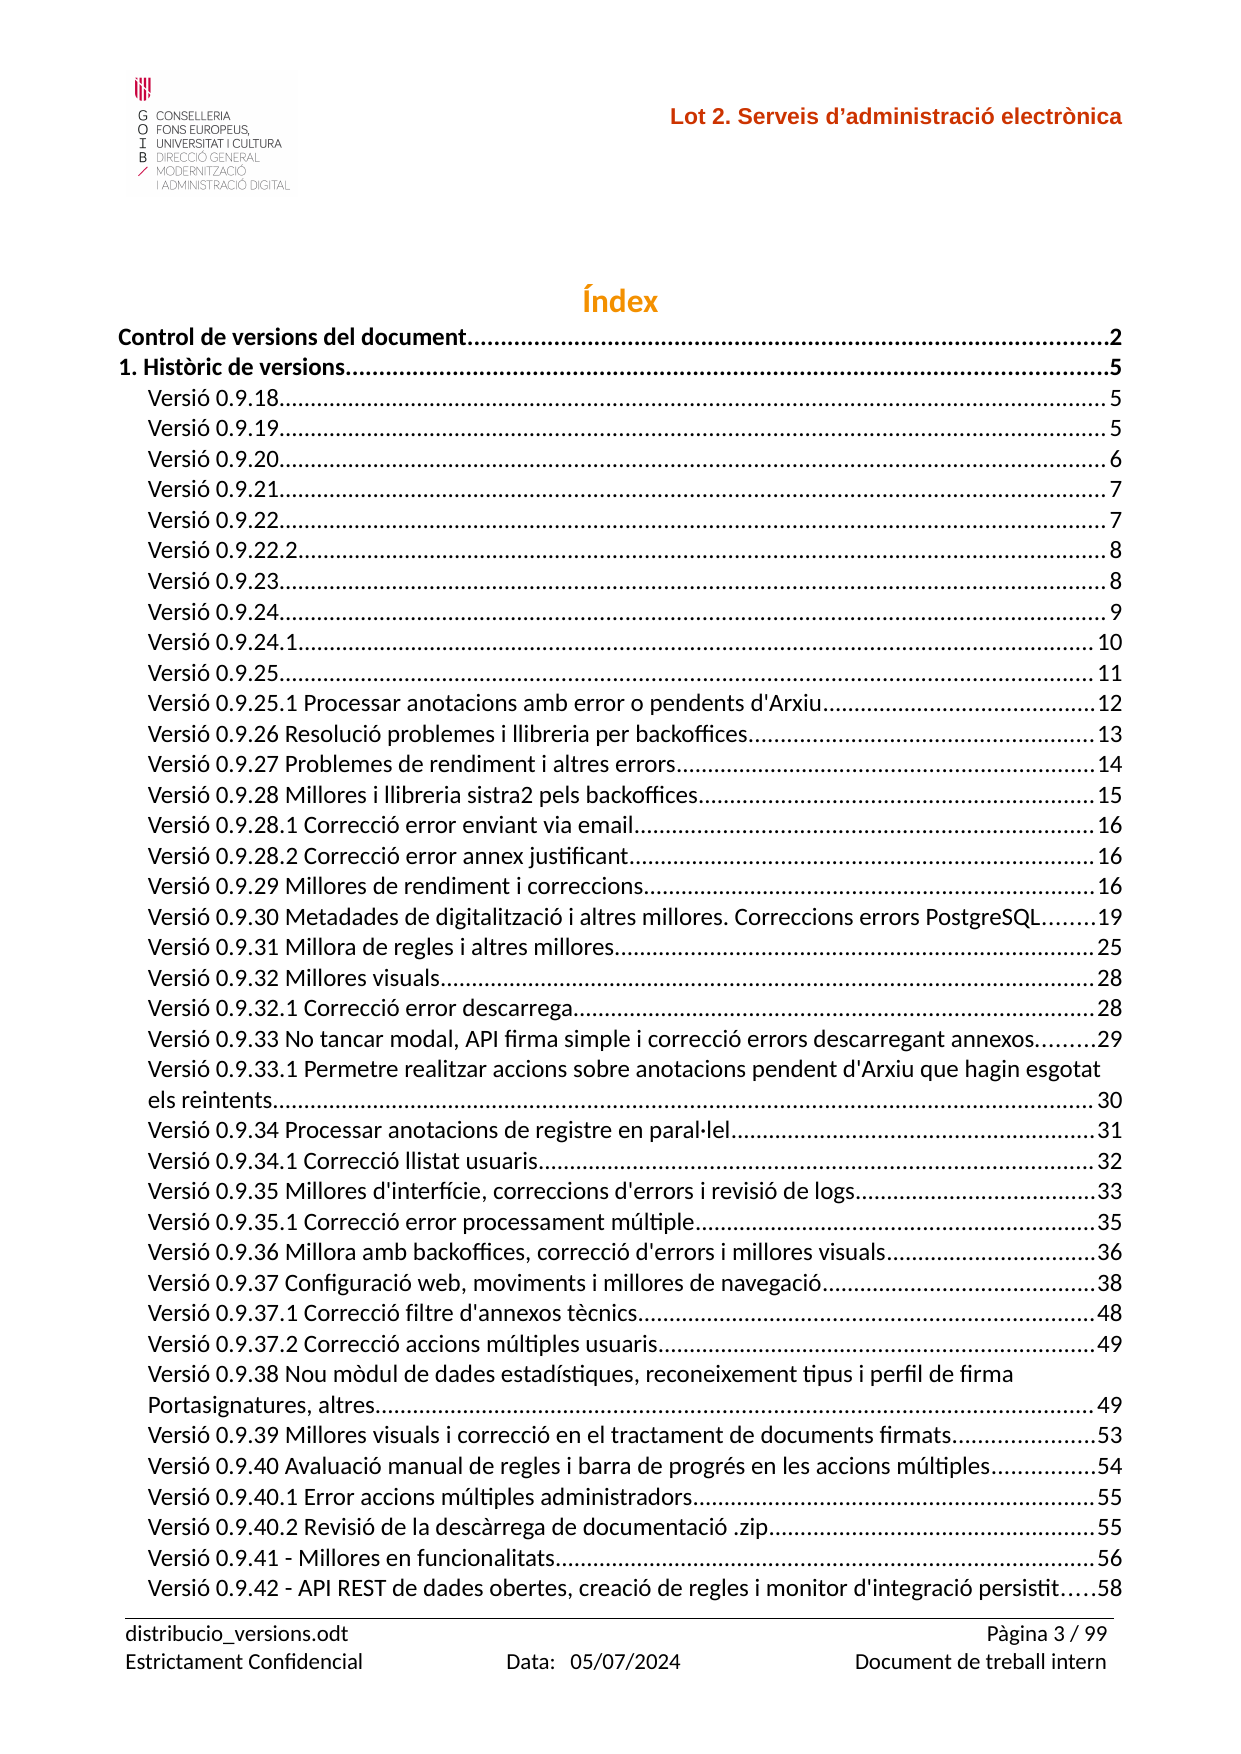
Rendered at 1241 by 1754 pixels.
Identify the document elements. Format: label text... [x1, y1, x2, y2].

text Versió 0.9.41 - Millores en funcionalitats 56 [148, 1542, 1122, 1572]
text Versió 0.9.30 Metadades de digitalització i altres millores. Correccions errors PostgreSQL 19 [148, 901, 1122, 931]
text Versió 0.9.31 Millora de regles i altres millores. 25 [148, 931, 1122, 962]
text Versió 0.9.40 Avaluació manual de regles i barra de progrés en les accions múltiples 54 [148, 1450, 1122, 1481]
picture [126, 70, 299, 197]
text Versió 0.9.28.1 Correcció error enviant via email 16 [148, 809, 1122, 840]
text Versió 0.9.18 5 [148, 382, 1122, 412]
text Versió 0.9.40.2 Revisió de la descàrrega de documentació .zip 55 [148, 1511, 1122, 1542]
text Versió 0.9.28 Millores i llibreria sistra2 pels backoffices 15 [148, 779, 1122, 809]
text Versió 0.9.23 8 [148, 565, 1122, 596]
text Versió 0.9.34.1 Correcció llistat usuaris 32 [148, 1145, 1122, 1176]
text Versió 0.9.42 - API REST de dades obertes, creació de regles i monitor d'integració persistit 58 [148, 1572, 1122, 1603]
text Versió 0.9.29 Millores de rendiment i correccions 16 [148, 870, 1122, 901]
text Versió 0.9.22 7 [148, 504, 1122, 534]
text Versió 0.9.37.1 Correcció filtre d'annexos tècnics 48 [148, 1298, 1122, 1328]
text Versió 0.9.21 7 [148, 473, 1122, 504]
text Versió 0.9.25 11 [148, 657, 1122, 687]
text Versió 0.9.22.2 8 [148, 534, 1122, 565]
text Versió 0.9.38 Nou mòdul de dades estadístiques, reconeixement tipus i perfil de firma Portasignatures, altres 49 [148, 1359, 1122, 1420]
text Control de versions del document 2 [118, 321, 1122, 351]
text Versió 0.9.39 Millores visuals i correcció en el tractament de documents firmats 53 [148, 1420, 1122, 1450]
text Versió 0.9.35.1 Correcció error processament múltiple 35 [148, 1206, 1122, 1237]
text Índex [118, 280, 1122, 321]
text Versió 0.9.36 Millora amb backoffices, correcció d'errors i millores visuals 36 [148, 1237, 1122, 1267]
text Versió 0.9.32.1 Correcció error descarrega 28 [148, 992, 1122, 1023]
text Versió 0.9.37 Configuració web, moviments i millores de navegació 38 [148, 1267, 1122, 1298]
text Versió 0.9.24 9 [148, 596, 1122, 626]
text Versió 0.9.20 6 [148, 443, 1122, 473]
text Versió 0.9.28.2 Correcció error annex justificant 16 [148, 840, 1122, 870]
text Versió 0.9.33.1 Permetre realitzar accions sobre anotacions pendent d'Arxiu que hagin esgotat els reintents 30 [148, 1053, 1122, 1114]
text Versió 0.9.24.1 10 [148, 626, 1122, 657]
text Versió 0.9.37.2 Correcció accions múltiples usuaris 49 [148, 1328, 1122, 1359]
text Versió 0.9.26 Resolució problemes i llibreria per backoffices 13 [148, 718, 1122, 748]
text Versió 0.9.34 Processar anotacions de registre en paral·lel 31 [148, 1114, 1122, 1145]
text Versió 0.9.40.1 Error accions múltiples administradors 55 [148, 1481, 1122, 1511]
text Versió 0.9.35 Millores d'interfície, correccions d'errors i revisió de logs 33 [148, 1176, 1122, 1206]
text Versió 0.9.19 5 [148, 412, 1122, 443]
text Versió 0.9.25.1 Processar anotacions amb error o pendents d'Arxiu 12 [148, 687, 1122, 718]
text Versió 0.9.32 Millores visuals. 28 [148, 962, 1122, 992]
text Versió 0.9.27 Problemes de rendiment i altres errors 14 [148, 748, 1122, 779]
text 1. Històric de versions 5 [118, 351, 1122, 382]
text Versió 0.9.33 No tancar modal, API firma simple i correcció errors descarregant annexos 29 [148, 1023, 1122, 1053]
